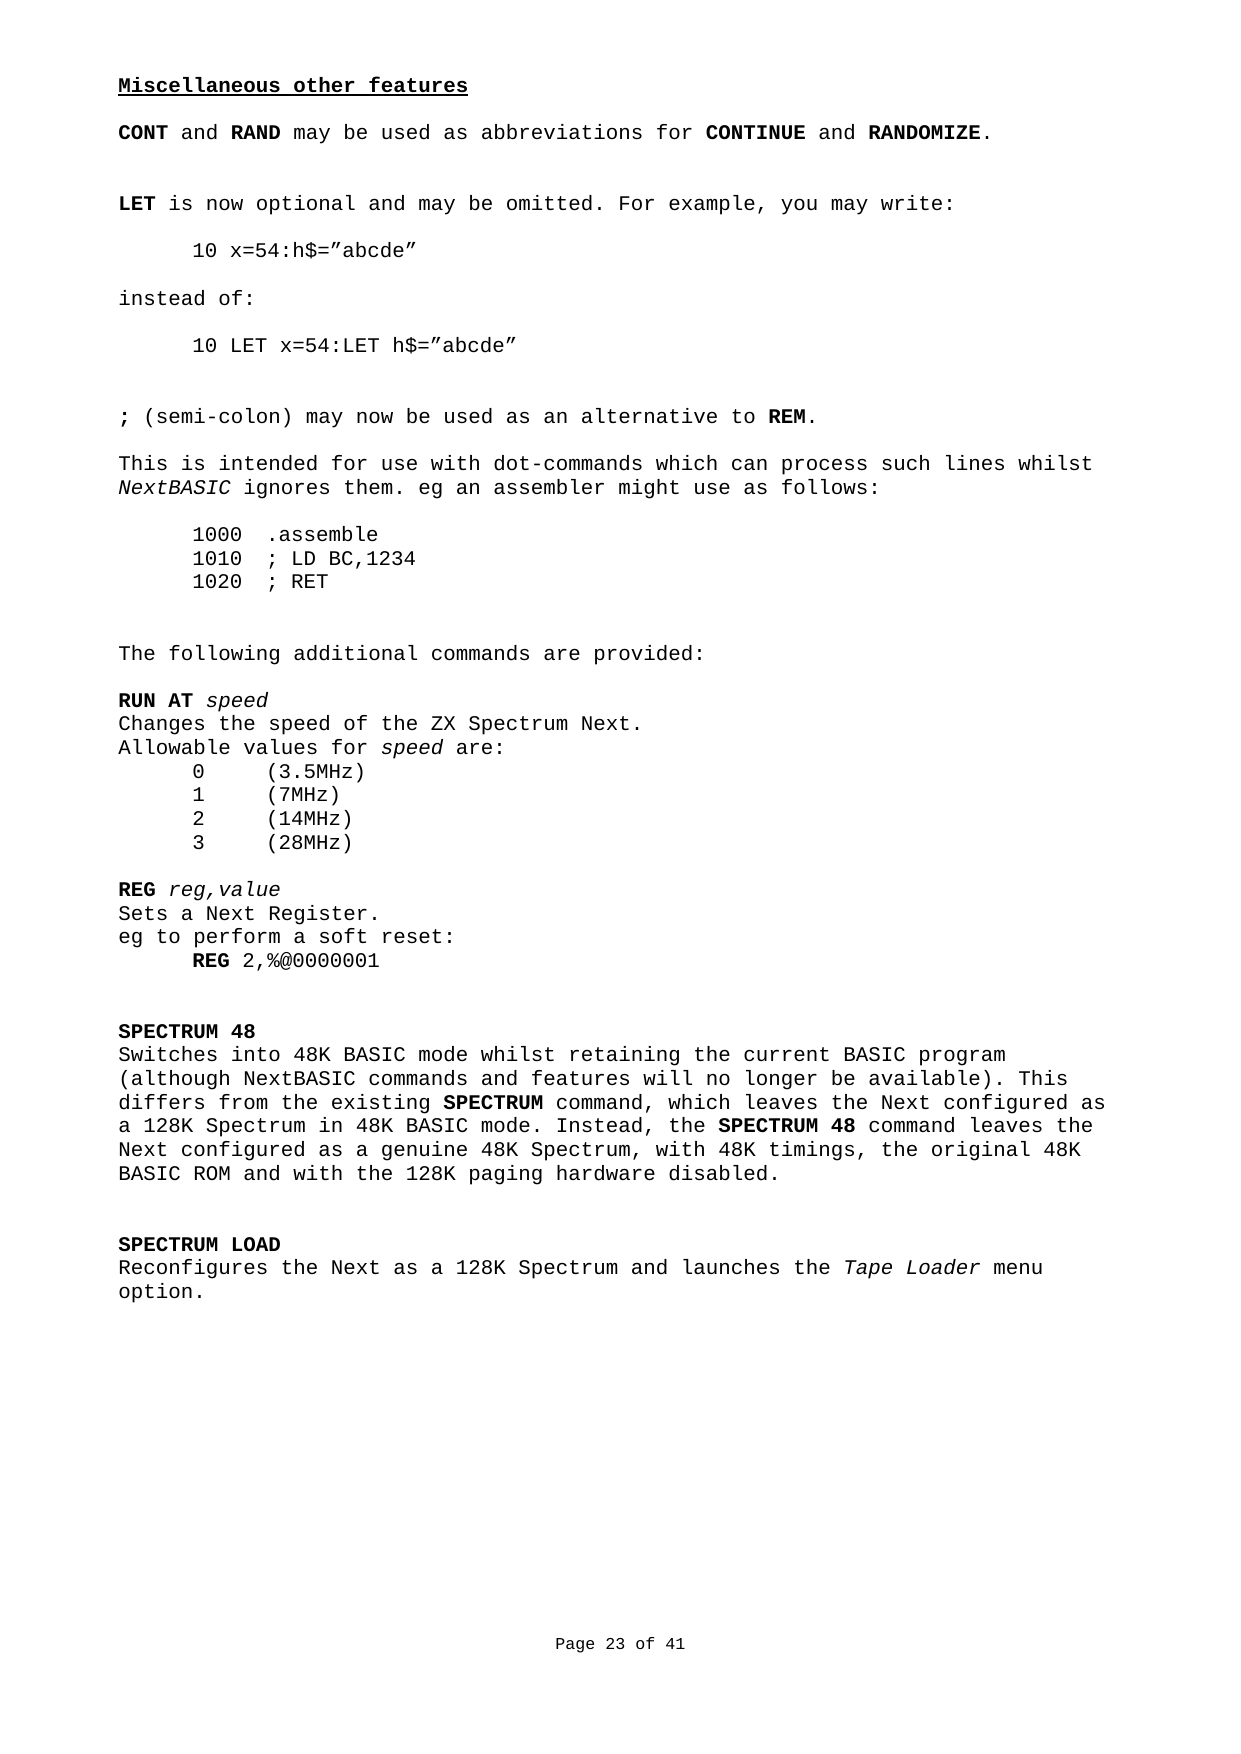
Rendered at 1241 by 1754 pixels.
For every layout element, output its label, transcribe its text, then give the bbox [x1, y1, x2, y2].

text 2 (14MHz) [118, 808, 1122, 832]
text 3 (28MHz) [118, 832, 1122, 855]
text SPECTRUM 48 [118, 1021, 1122, 1044]
text 1000 .assemble [118, 524, 1122, 548]
text 1 (7MHz) [118, 784, 1122, 808]
text CONT and RAND may be used as abbreviations for CONTINUE and RANDOMIZE. [118, 122, 1122, 146]
text Allowable values for speed are: [118, 737, 1122, 761]
text 10 x=54:h$=”abcde” [118, 241, 1122, 264]
text 1020 ; RET [118, 572, 1122, 595]
text 0 (3.5MHz) [118, 761, 1122, 784]
text 10 LET x=54:LET h$=”abcde” [118, 335, 1122, 359]
text 1010 ; LD BC,1234 [118, 548, 1122, 572]
text LET is now optional and may be omitted. For example, you may write: [118, 193, 1122, 217]
text Sets a Next Register. [118, 903, 1122, 926]
text eg to perform a soft reset: [118, 926, 1122, 950]
text Reconfigures the Next as a 128K Spectrum and launches the Tape Loader menu option. [118, 1257, 1122, 1304]
text instead of: [118, 288, 1122, 311]
text Changes the speed of the ZX Spectrum Next. [118, 713, 1122, 737]
text RUN AT speed [118, 690, 1122, 713]
text This is intended for use with dot-commands which can process such lines whilst NextBASIC ignores them. eg an assembler might use as follows: [118, 453, 1122, 501]
text The following additional commands are provided: [118, 642, 1122, 666]
text Switches into 48K BASIC mode whilst retaining the current BASIC program (although NextBASIC commands and features will no longer be available). This differs from the existing SPECTRUM command, which leaves the Next configured as a 128K Spectrum in 48K BASIC mode. Instead, the SPECTRUM 48 command leaves the Next configured as a genuine 48K Spectrum, with 48K timings, the original 48K BASIC ROM and with the 128K paging hardware disabled. [118, 1044, 1122, 1186]
text REG 2,%@0000001 [118, 950, 1122, 973]
text Miscellaneous other features [118, 75, 1122, 99]
text ; (semi-colon) may now be used as an alternative to REM. [118, 406, 1122, 430]
text REG reg,value [118, 879, 1122, 903]
text SPECTRUM LOAD [118, 1234, 1122, 1257]
